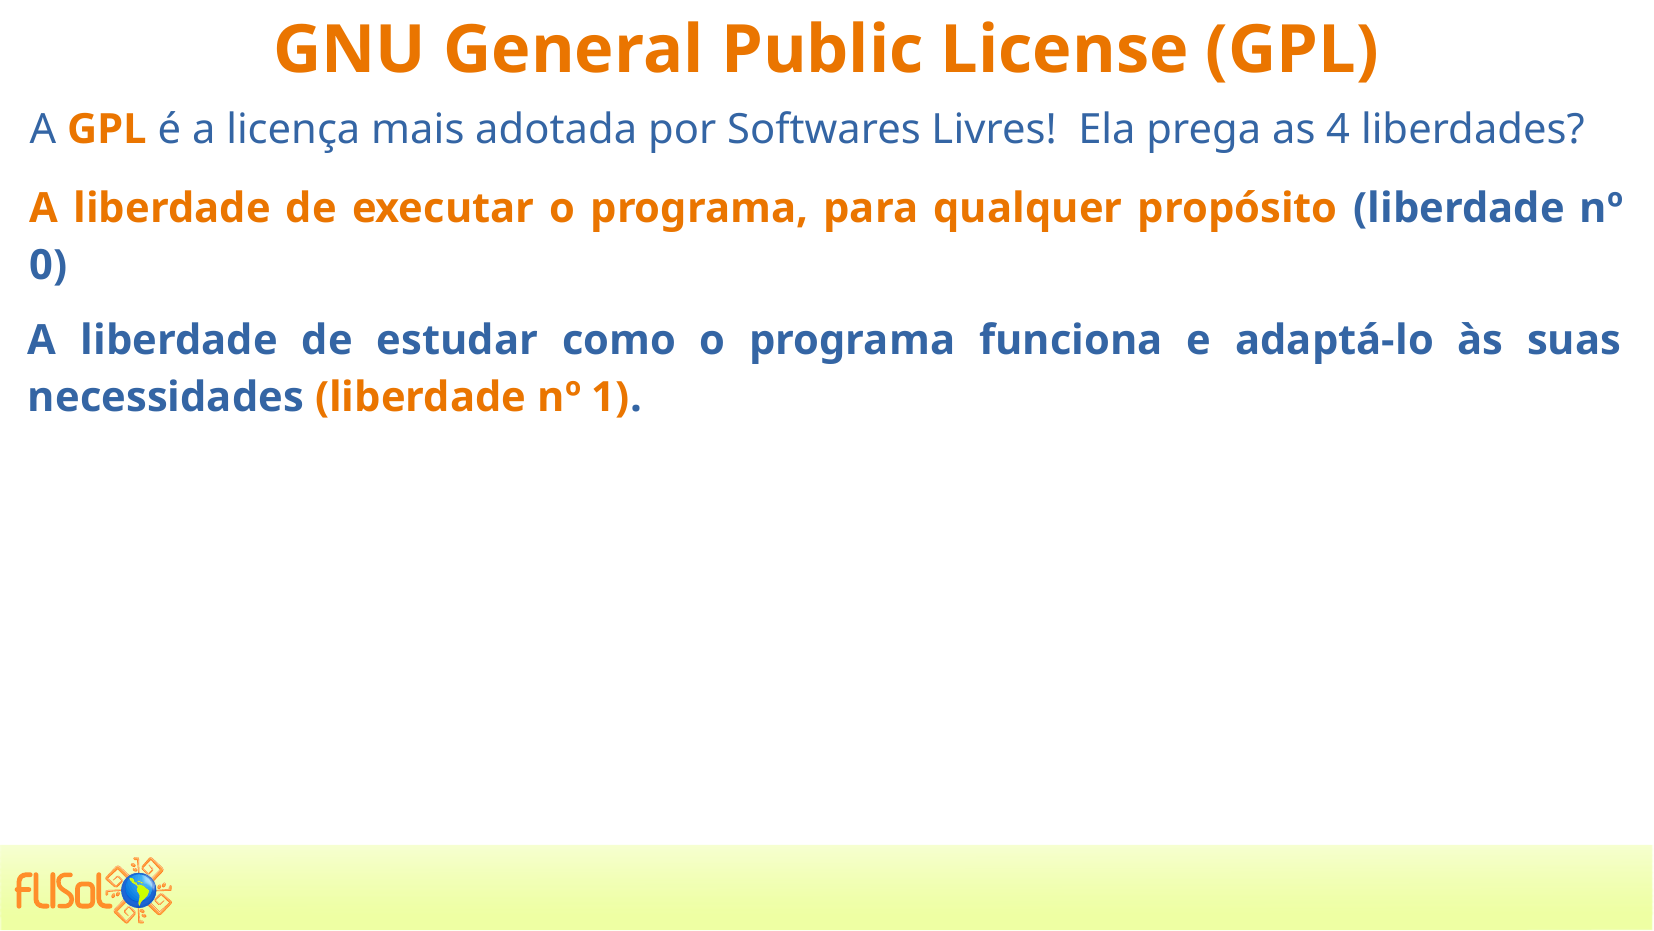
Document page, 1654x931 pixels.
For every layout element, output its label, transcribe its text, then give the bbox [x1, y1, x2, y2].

text_box GNU General Public License (GPL) [29, 8, 1625, 84]
text_box A liberdade de executar o programa, para qualquer propósito (liberdade nº 0) [29, 200, 1625, 268]
text_box A GPL é a licença mais adotada por Softwares Livres! Ela prega as 4 liberdades? [29, 92, 1625, 160]
text_box A liberdade de estudar como o programa funciona e adaptá-lo às suas necessidades (liberdade nº 1). [27, 319, 1623, 414]
text_box [0, 844, 1654, 931]
